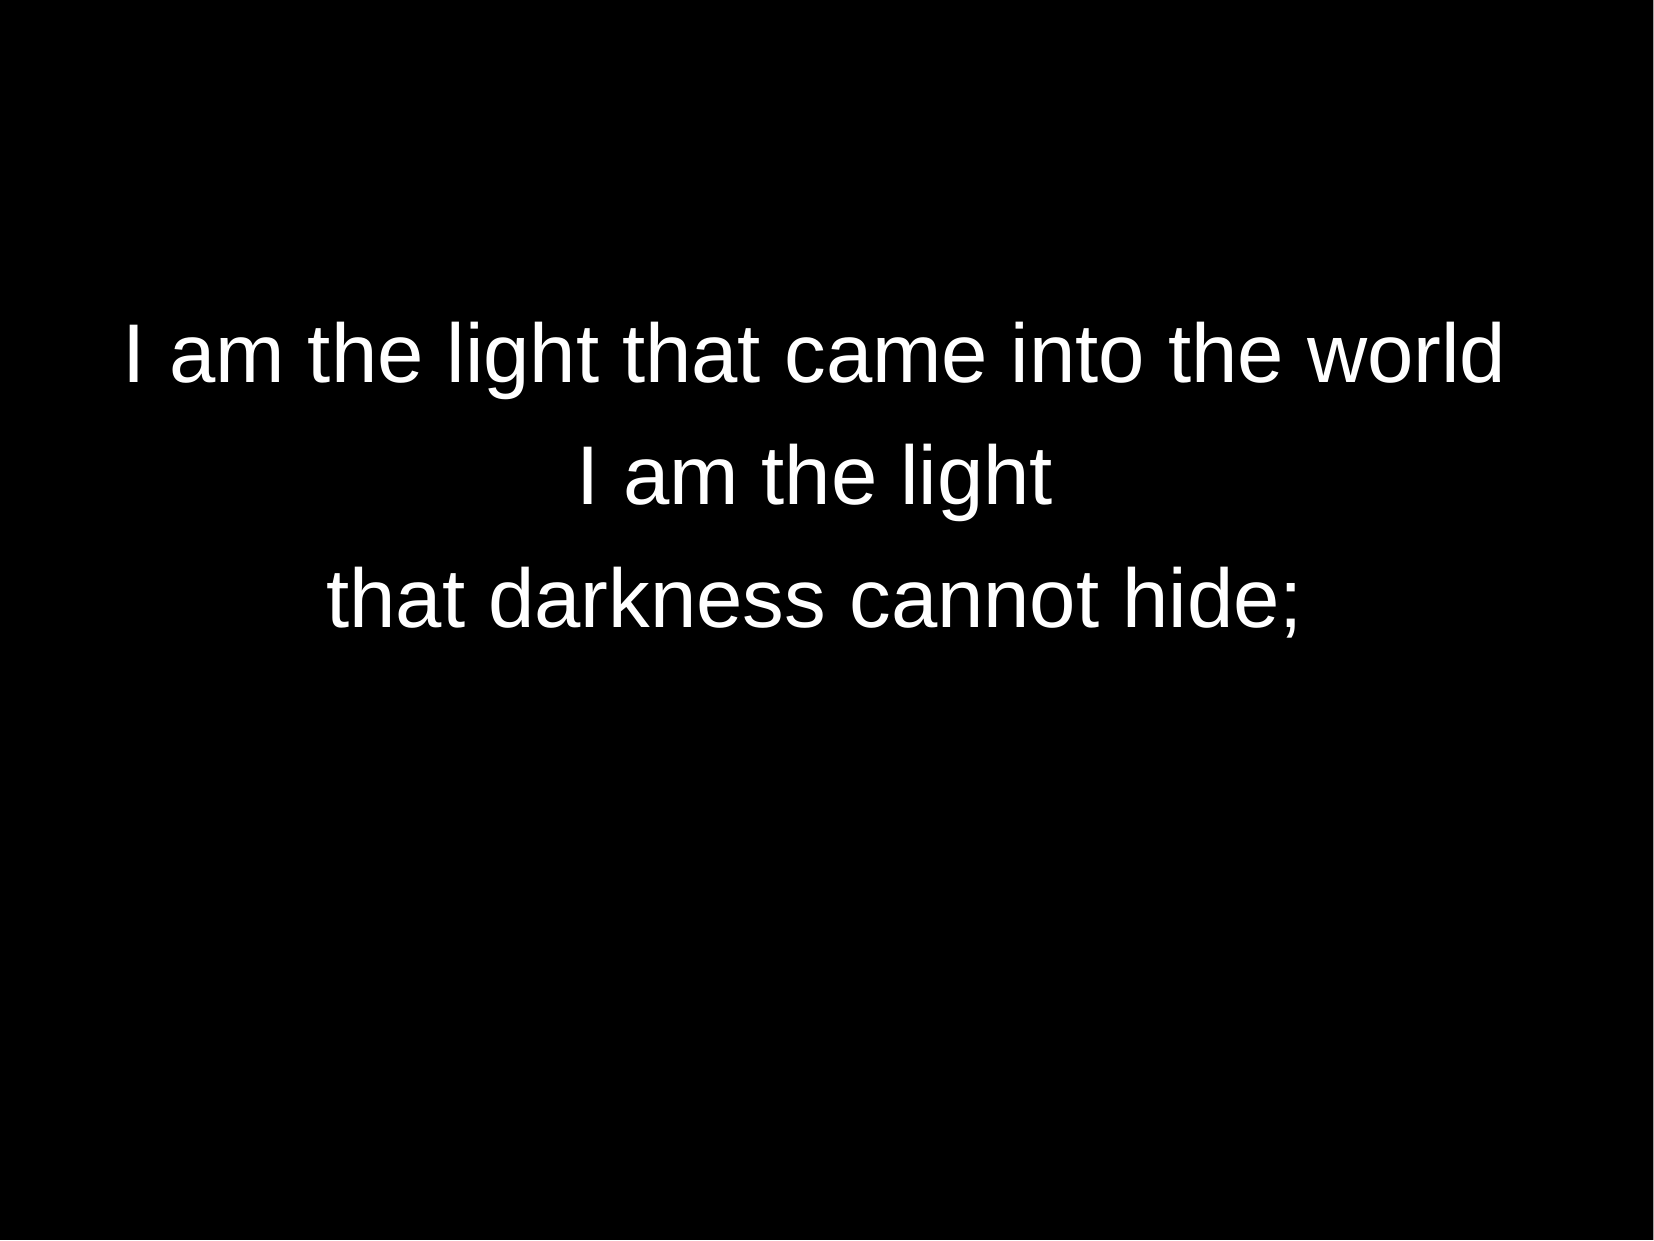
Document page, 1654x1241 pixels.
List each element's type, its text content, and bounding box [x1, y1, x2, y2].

list I am the light that came into the world I am the light that darkness cannot hide; [0, 307, 1654, 1027]
